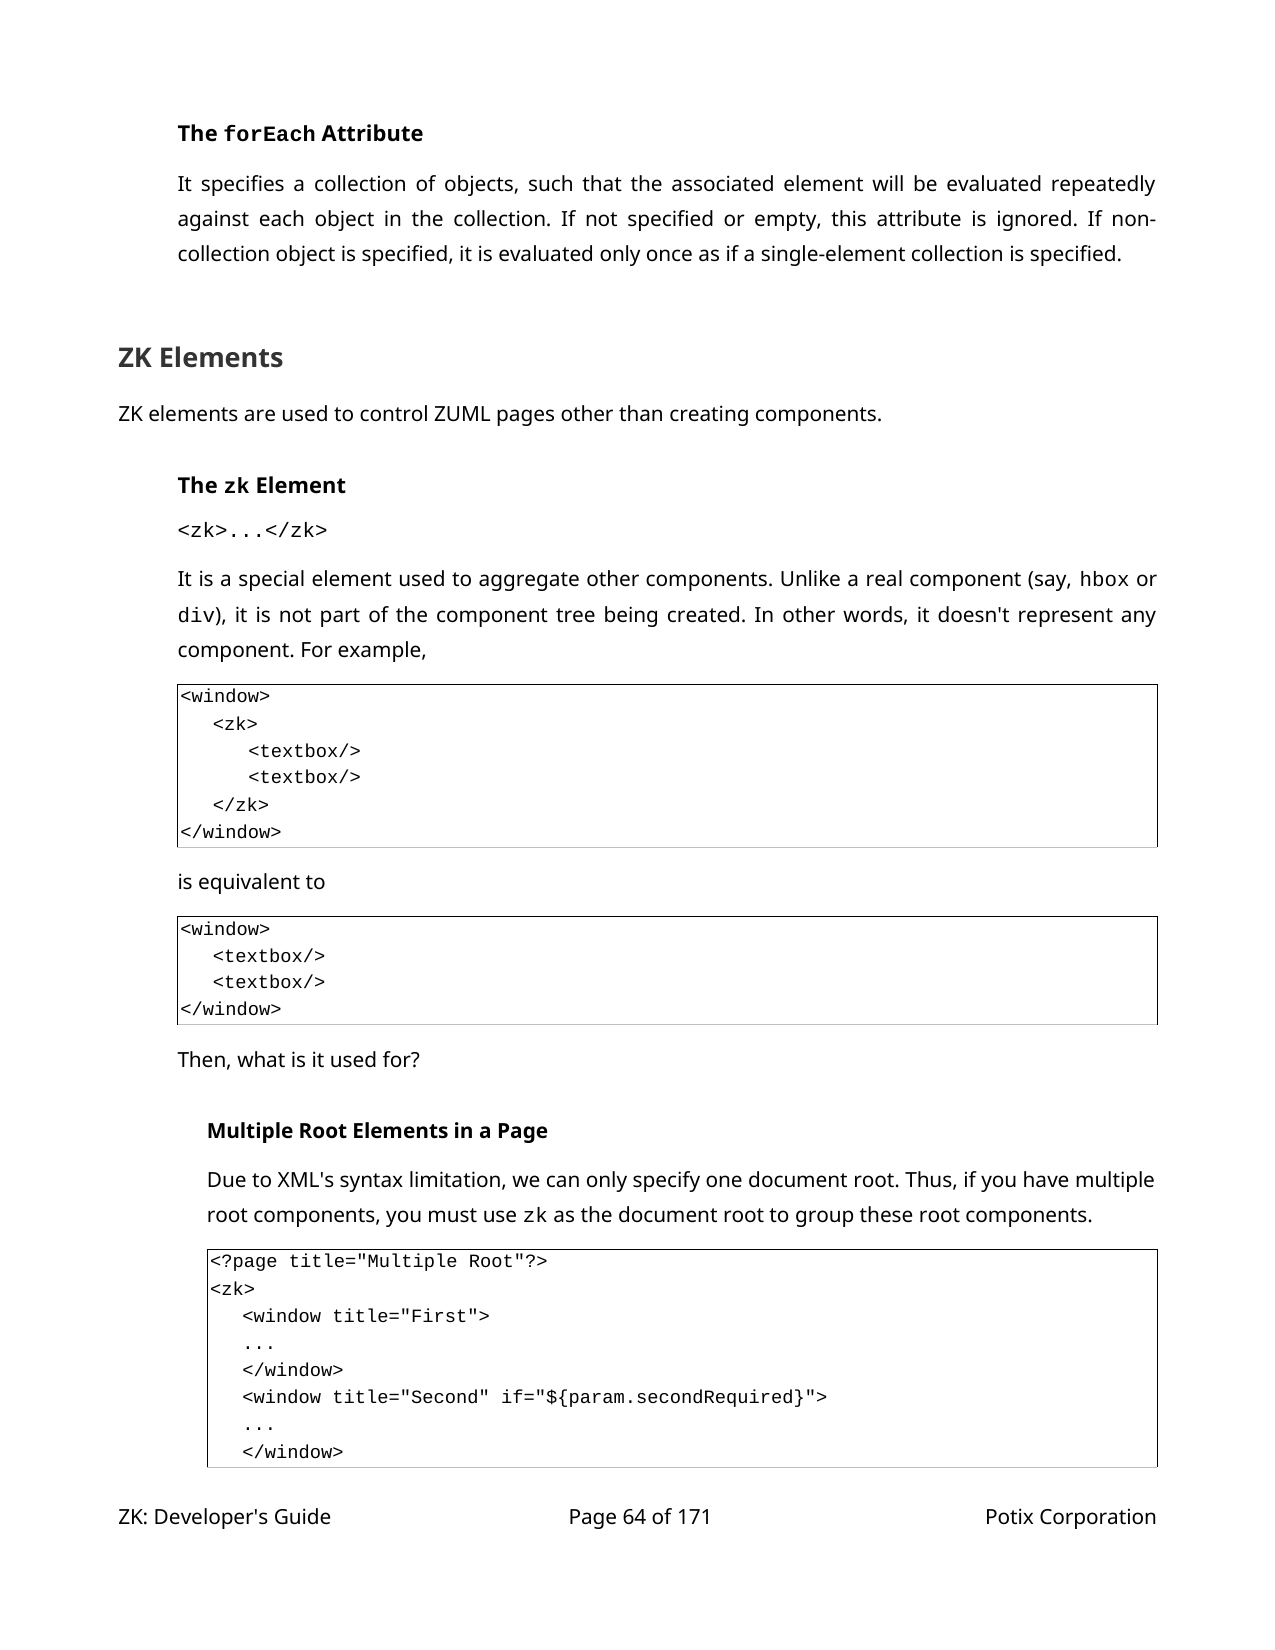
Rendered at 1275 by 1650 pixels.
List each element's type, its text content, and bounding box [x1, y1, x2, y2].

subtitle ZK Elements [118, 338, 1157, 375]
text <textbox/> <textbox/> [178, 943, 1157, 994]
text ZK elements are used to control ZUML pages other than creating components. [118, 399, 1157, 427]
text </window> [178, 997, 1157, 1024]
text ... [208, 1412, 1157, 1437]
subtitle Multiple Root Elements in a Page [207, 1116, 1157, 1144]
text </window> [178, 819, 1157, 847]
text ... [208, 1331, 1157, 1355]
text <zk>...</zk> [177, 520, 1157, 544]
text <window title="First"> [208, 1303, 1157, 1328]
text <?page title="Multiple Root"?> [208, 1250, 1157, 1273]
text <window> [178, 685, 1157, 708]
text <zk> [178, 711, 1157, 736]
subtitle The forEach Attribute [177, 118, 1157, 148]
text </window> [208, 1439, 1157, 1467]
text Due to XML's syntax limitation, we can only specify one document root. Thus, if you have multiple root components, you must use zk as the document root to group these root components. [207, 1165, 1157, 1228]
subtitle The zk Element [177, 469, 1157, 499]
text </zk> [178, 792, 1157, 817]
text Then, what is it used for? [177, 1045, 1157, 1073]
text </window> [208, 1358, 1157, 1382]
text <window title="Second" if="${param.secondRequired}"> [208, 1385, 1157, 1409]
text is equivalent to [177, 867, 1157, 896]
text <textbox/> <textbox/> [178, 739, 1157, 789]
text It is a special element used to aggregate other components. Unlike a real component (say, hbox or div), it is not part of the component tree being created. In other words, it doesn't represent any component. For example, [177, 564, 1157, 664]
text <zk> [208, 1276, 1157, 1301]
text <window> [178, 917, 1157, 941]
text It specifies a collection of objects, such that the associated element will be evaluated repeatedly against each object in the collection. If not specified or empty, this attribute is ignored. If non-collection object is specified, it is evaluated only once as if a single-element collection is specified. [177, 169, 1157, 267]
